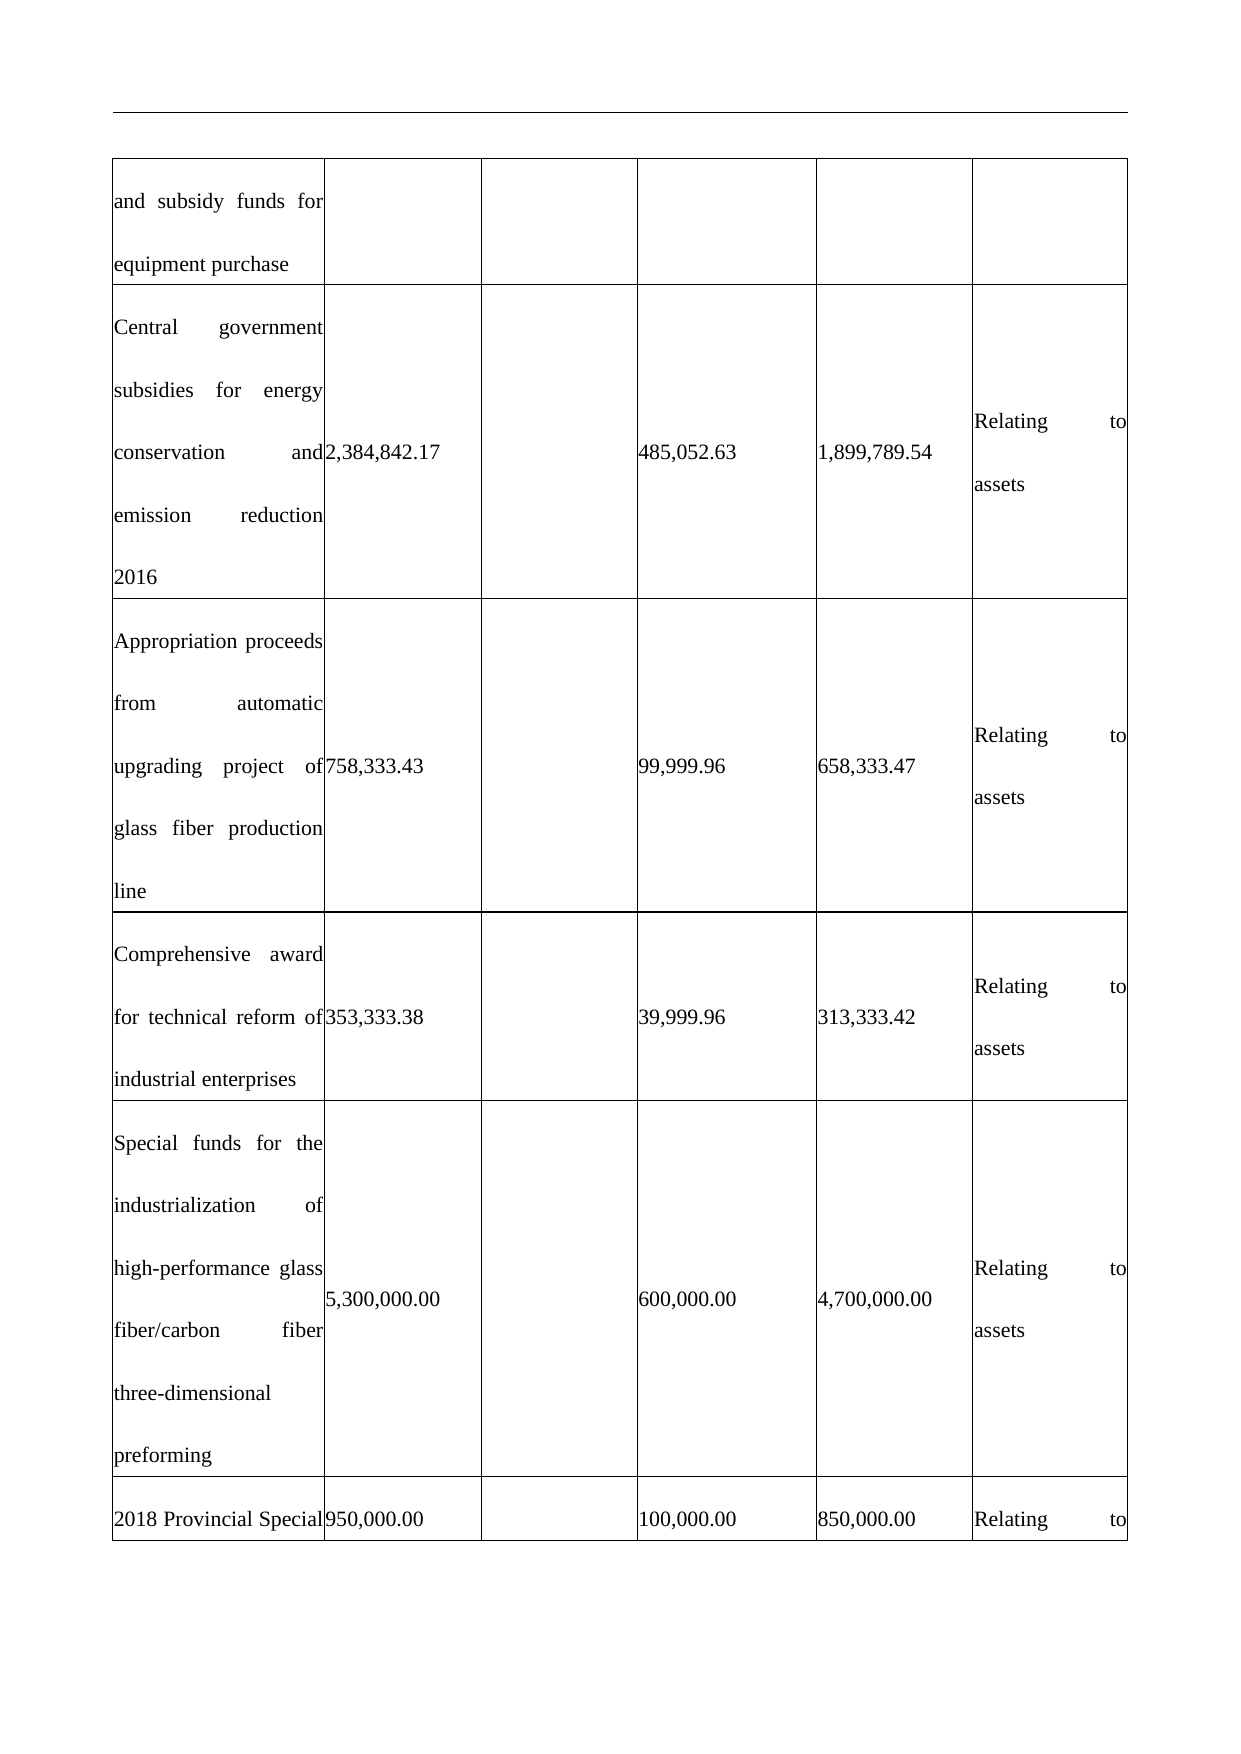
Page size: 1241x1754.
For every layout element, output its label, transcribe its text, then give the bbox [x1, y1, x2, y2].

table_cell 600,000.00 [638, 1101, 816, 1476]
table_cell 758,333.43 [325, 599, 481, 911]
table_cell [482, 599, 637, 911]
table_cell 850,000.00 [817, 1477, 972, 1539]
table_cell 99,999.96 [638, 599, 816, 911]
table_cell [482, 285, 637, 598]
table_cell 4,700,000.00 [817, 1101, 972, 1476]
table_cell Relating to [973, 1477, 1127, 1539]
table_cell Relating to assets [973, 913, 1127, 1100]
table_cell 485,052.63 [638, 285, 816, 598]
table_cell [325, 159, 481, 284]
table_cell Relating to assets [973, 1101, 1127, 1476]
table_cell Relating to assets [973, 599, 1127, 911]
table_cell Special funds for the industrialization of high-performance glass fiber/carbon fiber three-dimensional preforming [113, 1101, 324, 1476]
table_cell 950,000.00 [325, 1477, 481, 1539]
table_cell and subsidy funds for equipment purchase [113, 159, 324, 284]
table_cell 658,333.47 [817, 599, 972, 911]
table_cell 39,999.96 [638, 913, 816, 1100]
table_cell 2,384,842.17 [325, 285, 481, 598]
table_cell [482, 913, 637, 1100]
table_cell Central government subsidies for energy conservation and emission reduction 2016 [113, 285, 324, 598]
table_cell 353,333.38 [325, 913, 481, 1100]
table_cell Relating to assets [973, 285, 1127, 598]
table_cell [482, 1101, 637, 1476]
table_cell 5,300,000.00 [325, 1101, 481, 1476]
table_cell 313,333.42 [817, 913, 972, 1100]
table_cell [482, 159, 637, 284]
table_cell [817, 159, 972, 284]
table_cell 100,000.00 [638, 1477, 816, 1539]
table_cell [638, 159, 816, 284]
table_cell Appropriation proceeds from automatic upgrading project of glass fiber production line [113, 599, 324, 911]
table_cell 2018 Provincial Special [113, 1477, 324, 1539]
table_cell [482, 1477, 637, 1539]
table_cell [973, 159, 1127, 284]
table_cell 1,899,789.54 [817, 285, 972, 598]
table_cell Comprehensive award for technical reform of industrial enterprises [113, 913, 324, 1100]
